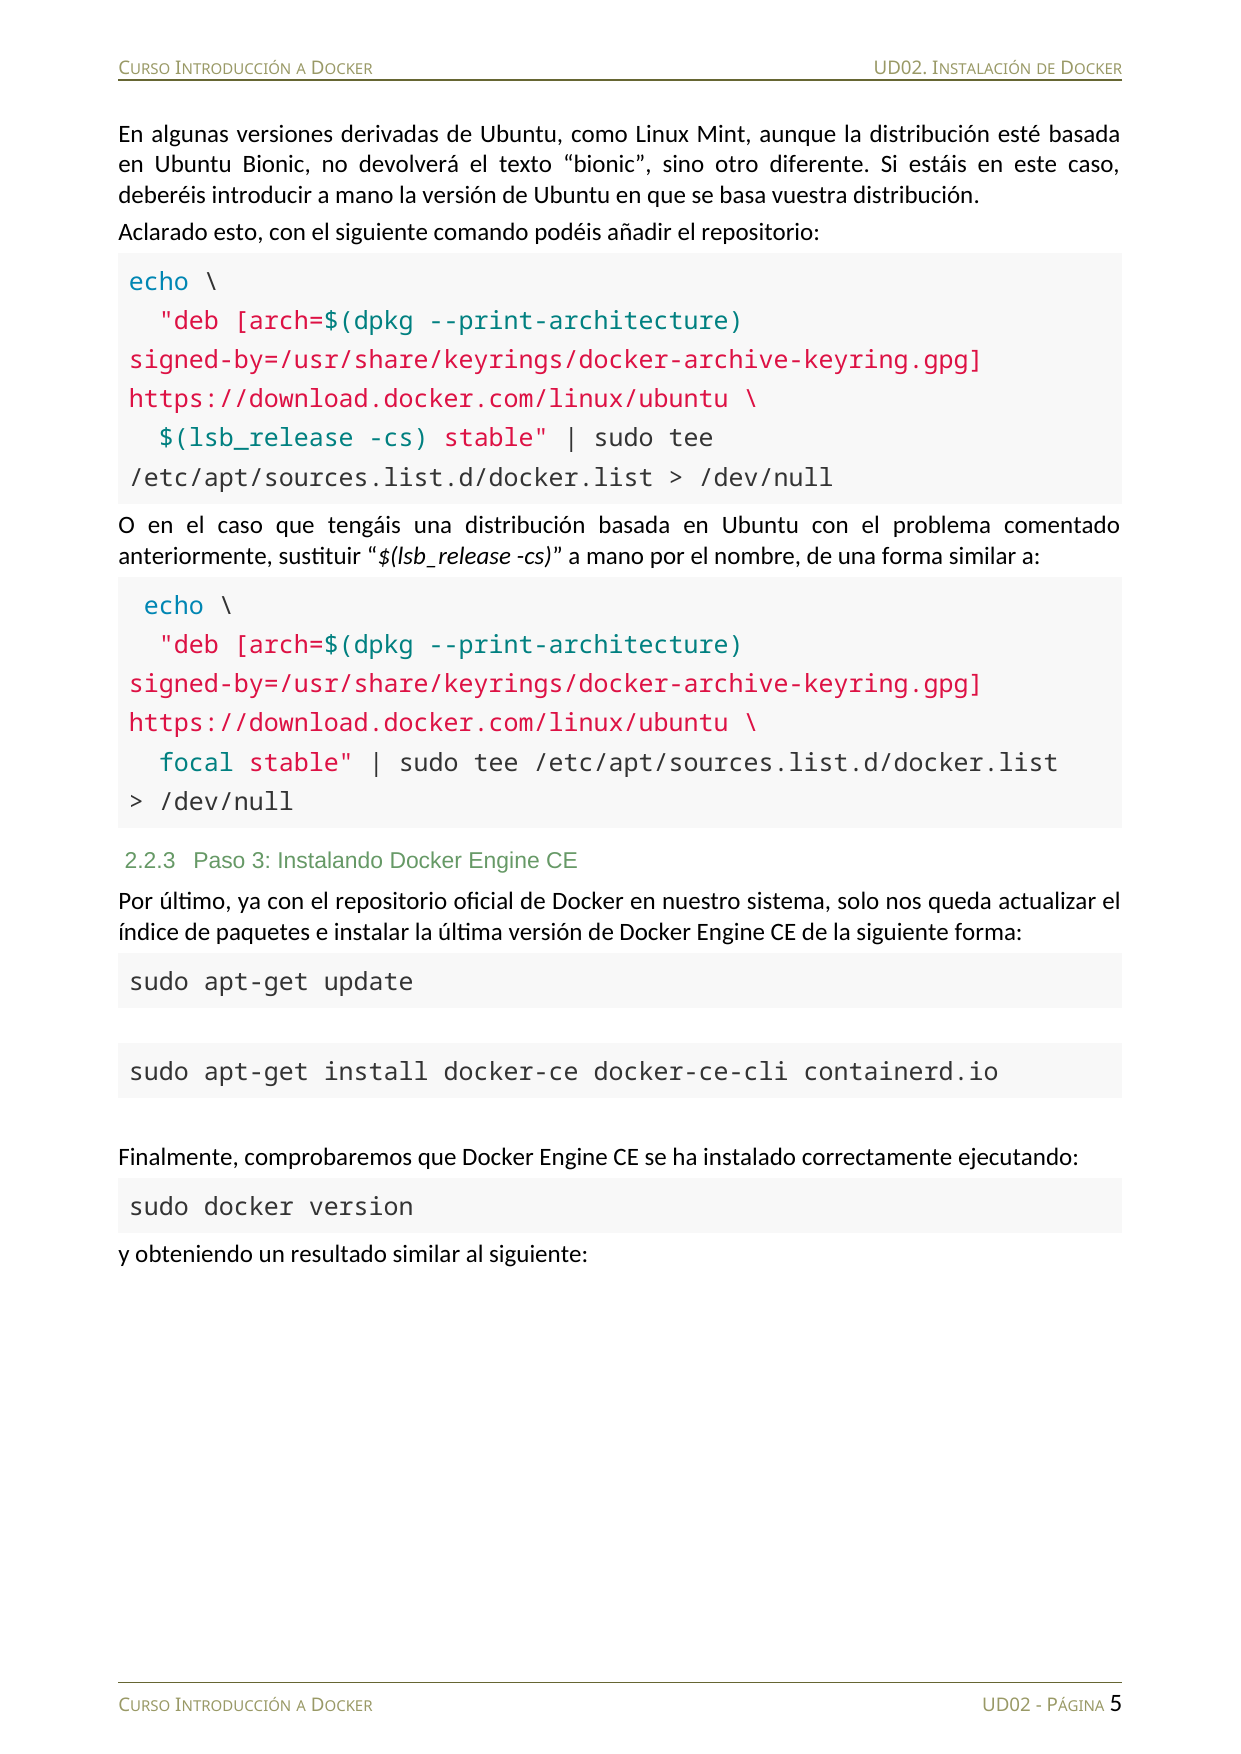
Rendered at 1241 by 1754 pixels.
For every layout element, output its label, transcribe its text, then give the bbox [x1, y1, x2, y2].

table_header echo \ "deb [arch=$(dpkg --print-architecture) signed-by=/usr/share/keyrings/docker-archive-keyring.gpg] https://download.docker.com/linux/ubuntu \ focal stable" | sudo tee /etc/apt/sources.list.d/docker.list > /dev/null [118, 577, 1122, 828]
text En algunas versiones derivadas de Ubuntu, como Linux Mint, aunque la distribución esté basada en Ubuntu Bionic, no devolverá el texto “bionic”, sino otro diferente. Si estáis en este caso, deberéis introducir a mano la versión de Ubuntu en que se basa vuestra distribución. [118, 118, 1122, 209]
table_header sudo apt-get install docker-ce docker-ce-cli containerd.io [118, 1043, 1122, 1098]
text Aclarado esto, con el siguiente comando podéis añadir el repositorio: [118, 216, 1122, 247]
table_header echo \ "deb [arch=$(dpkg --print-architecture) signed-by=/usr/share/keyrings/docker-archive-keyring.gpg] https://download.docker.com/linux/ubuntu \ $(lsb_release -cs) stable" | sudo tee /etc/apt/sources.list.d/docker.list > /dev/null [118, 253, 1122, 504]
table_header sudo docker version [118, 1178, 1122, 1233]
subtitle Paso 3: Instalando Docker Engine CE [118, 847, 1122, 873]
table_header sudo apt-get update [118, 953, 1122, 1008]
text Por último, ya con el repositorio oficial de Docker en nuestro sistema, solo nos queda actualizar el índice de paquetes e instalar la última versión de Docker Engine CE de la siguiente forma: [118, 886, 1122, 947]
text O en el caso que tengáis una distribución basada en Ubuntu con el problema comentado anteriormente, sustituir “$(lsb_release -cs)” a mano por el nombre, de una forma similar a: [118, 510, 1122, 571]
text y obteniendo un resultado similar al siguiente: [118, 1238, 1122, 1269]
text Finalmente, comprobaremos que Docker Engine CE se ha instalado correctamente ejecutando: [118, 1141, 1122, 1171]
